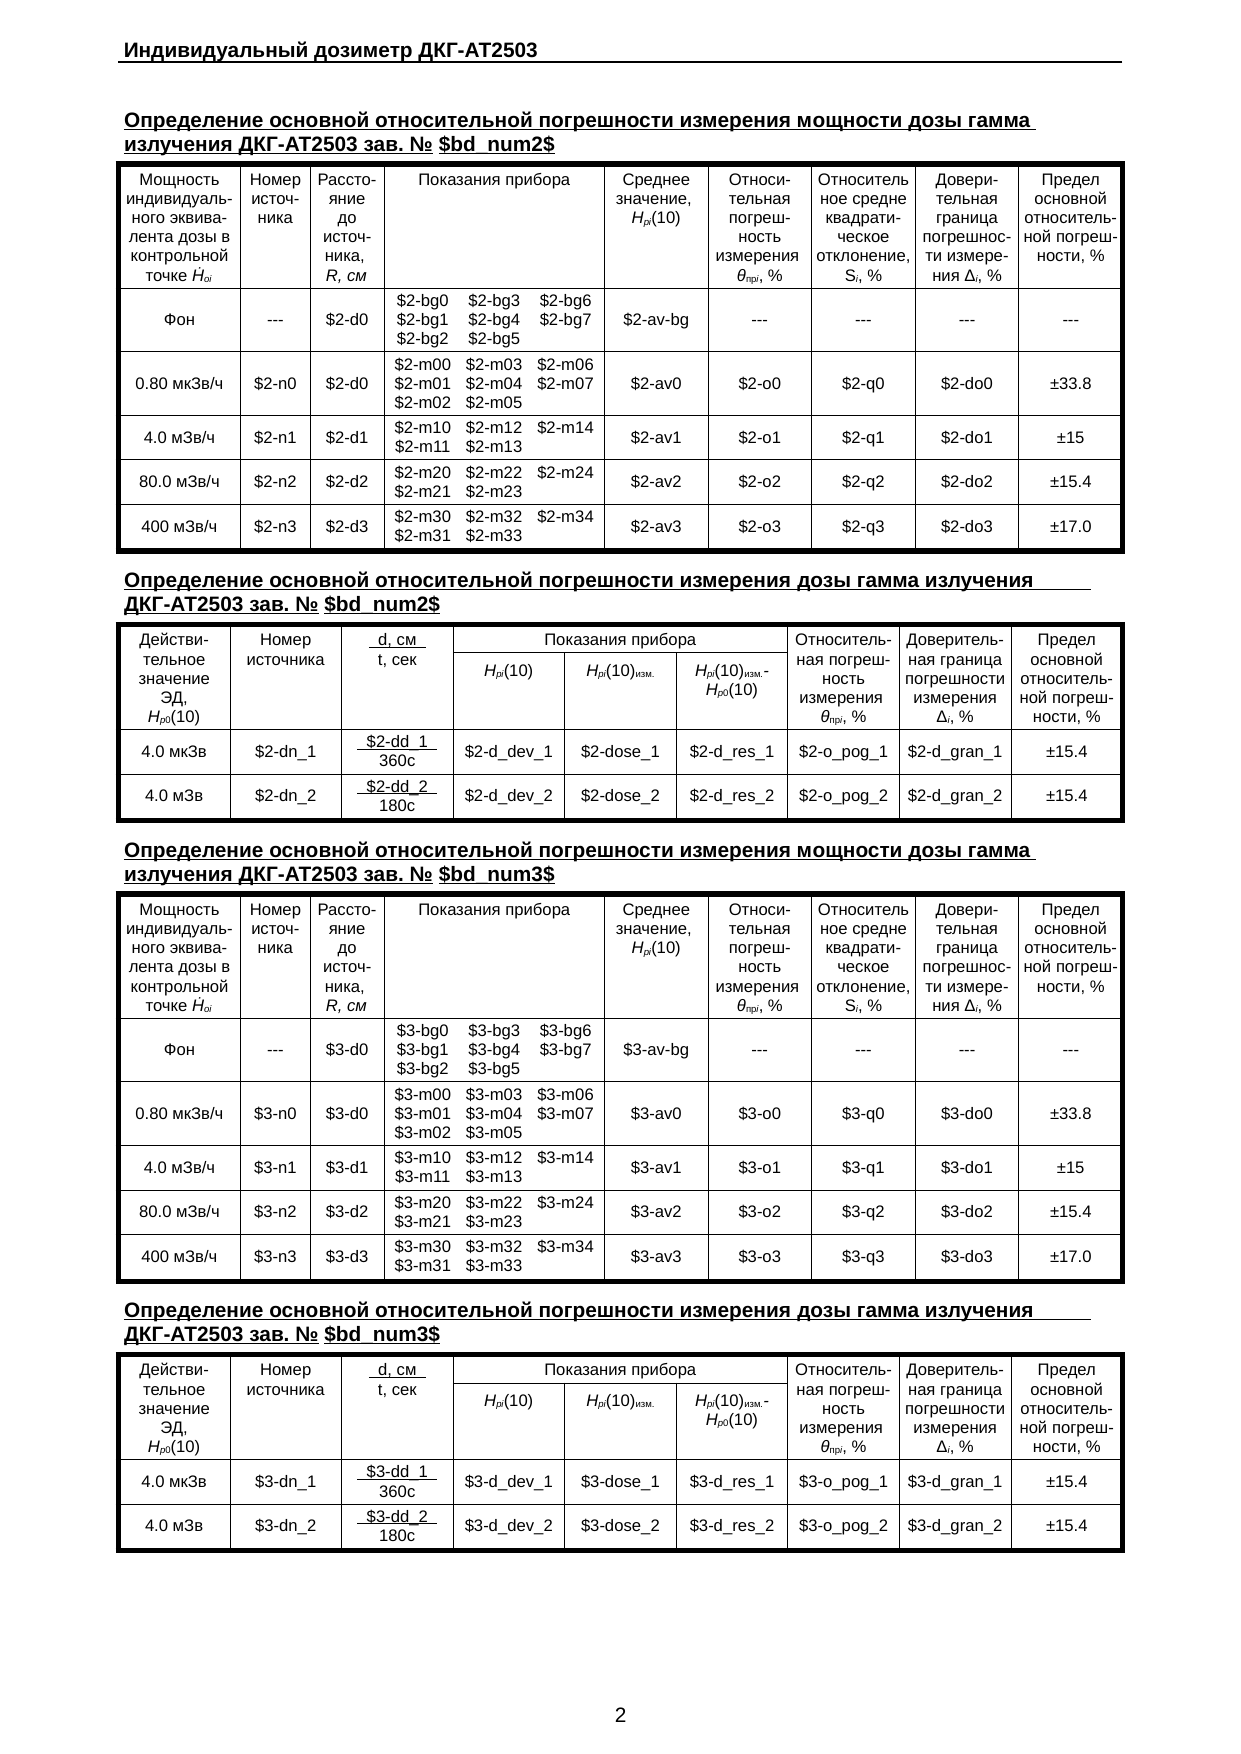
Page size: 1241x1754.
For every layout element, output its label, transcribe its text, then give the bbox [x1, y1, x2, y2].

table_cell 0.80 мкЗв/ч [121, 352, 240, 415]
table_cell $3-av-bg [605, 1019, 708, 1081]
table_cell $2-dn_1 [231, 730, 341, 773]
table_cell ±17.0 [1019, 1235, 1120, 1278]
table_cell Предел основной относитель-ной погреш-ности, % [1019, 167, 1120, 288]
table_cell Действи-тельное значение ЭД, Hp0(10) [121, 627, 230, 729]
table_cell 4.0 мЗв/ч [121, 416, 240, 459]
table_cell Относитель-ная погреш-ность измерения θпрi, % [788, 1357, 899, 1459]
table_cell --- [1019, 1019, 1120, 1081]
table_cell --- [916, 1019, 1018, 1081]
table_header Определение основной относительной погрешности измерения мощности дозы гамма излучения ДКГ-АТ2503 зав. № $bd_num2$ [118, 93, 1122, 161]
table_cell Показания прибора [454, 627, 787, 652]
table_cell Hpi(10)изм.-Hp0(10) [677, 1384, 787, 1459]
table_cell $3-dn_2 [231, 1505, 341, 1548]
table_cell 4.0 мЗв/ч [121, 1146, 240, 1189]
table_cell $3-do0 [916, 1082, 1018, 1145]
table_cell ±15.4 [1012, 1505, 1120, 1548]
table_cell $3-d0 [311, 1019, 384, 1081]
table_cell $2-d_gran_1 [900, 730, 1011, 773]
table_cell $2-do1 [916, 416, 1018, 459]
table_cell $2-d_res_2 [677, 775, 787, 818]
table_cell --- [812, 1019, 915, 1081]
table_cell Доверитель-ная граница погрешности измерения Δi, % [900, 627, 1011, 729]
table_cell $3-o2 [709, 1191, 811, 1234]
table_cell Номер источ-ника [241, 167, 310, 288]
table_cell ±15.4 [1019, 460, 1120, 504]
table_cell Доверитель-ная граница погрешности измерения Δi, % [900, 1357, 1011, 1459]
table_cell 400 мЗв/ч [121, 1235, 240, 1278]
table_cell $2-dose_1 [565, 730, 676, 773]
table_cell $3-av3 [605, 1235, 708, 1278]
table_cell $3-av2 [605, 1191, 708, 1234]
table_cell $2-q2 [812, 460, 915, 504]
table_cell --- [916, 289, 1018, 351]
table_cell $3-m00 $3-m01 $3-m02 $3-m03 $3-m04 $3-m05 $3-m06 $3-m07 [385, 1082, 604, 1145]
table_cell Показания прибора [385, 167, 604, 288]
table_cell $3-dn_1 [231, 1460, 341, 1503]
table_cell Относи-тельная погреш-ность измерения θпрi, % [709, 167, 811, 288]
table_cell Hpi(10)изм. [565, 1384, 676, 1459]
table_cell 4.0 мкЗв [121, 730, 230, 773]
table_cell $3-do3 [916, 1235, 1018, 1278]
table_cell $3-m20 $3-m21 $3-m22 $3-m23 $3-m24 [385, 1191, 604, 1234]
table_cell d, см t, сек [342, 1357, 453, 1459]
table_cell $2-q1 [812, 416, 915, 459]
table_cell $2-dn_2 [231, 775, 341, 818]
table_cell --- [241, 289, 310, 351]
table_cell $2-d_gran_2 [900, 775, 1011, 818]
table_cell d, см t, сек [342, 627, 453, 729]
table_cell $2-n3 [241, 505, 310, 548]
table_cell $3-n1 [241, 1146, 310, 1189]
table_cell $2-dd_2 180c [342, 775, 453, 818]
table_cell $3-m30 $3-m31 $3-m32 $3-m33 $3-m34 [385, 1235, 604, 1278]
table_cell Мощность индивидуаль-ного эквива-лента дозы в контрольной точке Ḣoi [121, 167, 240, 288]
table_cell Показания прибора [385, 897, 604, 1018]
table_cell $3-do1 [916, 1146, 1018, 1189]
table_cell ±33.8 [1019, 1082, 1120, 1145]
table_cell $3-d_dev_2 [454, 1505, 564, 1548]
table_cell $2-av0 [605, 352, 708, 415]
table_cell Hpi(10)изм.-Hp0(10) [677, 653, 787, 729]
table_cell Относитель-ная погреш-ность измерения θпрi, % [788, 627, 899, 729]
table_cell Номер источника [231, 627, 341, 729]
table_cell ±17.0 [1019, 505, 1120, 548]
table_cell $3-d_gran_1 [900, 1460, 1011, 1503]
table_cell $2-q0 [812, 352, 915, 415]
table_cell Относи-тельная погреш-ность измерения θпрi, % [709, 897, 811, 1018]
table_cell Предел основной относитель-ной погреш-ности, % [1019, 897, 1120, 1018]
table_cell $2-m30 $2-m31 $2-m32 $2-m33 $2-m34 [385, 505, 604, 548]
table_cell $3-d0 [311, 1082, 384, 1145]
table_cell $2-o1 [709, 416, 811, 459]
table_cell $2-d3 [311, 505, 384, 548]
table_cell $3-bg0 $3-bg1 $3-bg2 $3-bg3 $3-bg4 $3-bg5 $3-bg6 $3-bg7 [385, 1019, 604, 1081]
table_cell $3-d_res_2 [677, 1505, 787, 1548]
table_cell $3-av0 [605, 1082, 708, 1145]
table_cell 4.0 мЗв [121, 1505, 230, 1548]
table_cell Показания прибора [454, 1357, 787, 1382]
table_cell Номер источника [231, 1357, 341, 1459]
table_cell ±15.4 [1012, 1460, 1120, 1503]
table_cell $3-q2 [812, 1191, 915, 1234]
table_cell $3-o1 [709, 1146, 811, 1189]
table_cell 80.0 мЗв/ч [121, 460, 240, 504]
table_cell Среднее значение, Hpi(10) [605, 897, 708, 1018]
table_cell 0.80 мкЗв/ч [121, 1082, 240, 1145]
table_cell $2-do3 [916, 505, 1018, 548]
table_cell $3-q0 [812, 1082, 915, 1145]
table_cell Hpi(10) [454, 1384, 564, 1459]
table_cell --- [709, 289, 811, 351]
table_cell $3-d3 [311, 1235, 384, 1278]
table_cell Среднее значение, Hpi(10) [605, 167, 708, 288]
table_cell ±15.4 [1012, 730, 1120, 773]
table_cell $3-n3 [241, 1235, 310, 1278]
table_cell Относительное средне квадрати-ческое отклонение, Si, % [812, 897, 915, 1018]
table_cell ±15.4 [1012, 775, 1120, 818]
table_cell $2-d0 [311, 352, 384, 415]
table_cell $3-dd_1 360c [342, 1460, 453, 1503]
table_cell $3-d_res_1 [677, 1460, 787, 1503]
table_cell 400 мЗв/ч [121, 505, 240, 548]
table_cell $2-d2 [311, 460, 384, 504]
table_cell $2-av1 [605, 416, 708, 459]
table_cell --- [1019, 289, 1120, 351]
table_cell $3-dose_1 [565, 1460, 676, 1503]
table_cell 4.0 мЗв [121, 775, 230, 818]
table_cell Рассто-яние до источ-ника, R, см [311, 167, 384, 288]
table_cell $3-q3 [812, 1235, 915, 1278]
table_cell $2-d1 [311, 416, 384, 459]
table_cell Относительное средне квадрати-ческое отклонение, Si, % [812, 167, 915, 288]
table_cell $3-do2 [916, 1191, 1018, 1234]
table_cell $3-dd_2 180c [342, 1505, 453, 1548]
table_cell Действи-тельное значение ЭД, Hp0(10) [121, 1357, 230, 1459]
table_cell Номер источ-ника [241, 897, 310, 1018]
table_header Определение основной относительной погрешности измерения дозы гамма излучения ДКГ-АТ2503 зав. № $bd_num2$ [118, 554, 1122, 622]
table_cell $3-dose_2 [565, 1505, 676, 1548]
table_cell $2-o0 [709, 352, 811, 415]
table_header Определение основной относительной погрешности измерения мощности дозы гамма излучения ДКГ-АТ2503 зав. № $bd_num3$ [118, 823, 1122, 891]
table_cell Предел основной относитель-ной погреш-ности, % [1012, 1357, 1120, 1459]
table_cell Довери-тельная граница погрешнос-ти измере-ния Δi, % [916, 167, 1018, 288]
table_cell $2-o3 [709, 505, 811, 548]
table_cell 4.0 мкЗв [121, 1460, 230, 1503]
table_cell Hpi(10) [454, 653, 564, 729]
table_cell $2-m10 $2-m11 $2-m12 $2-m13 $2-m14 [385, 416, 604, 459]
table_cell $2-dose_2 [565, 775, 676, 818]
table_cell ±15 [1019, 1146, 1120, 1189]
table_cell $2-av3 [605, 505, 708, 548]
table_cell $2-n0 [241, 352, 310, 415]
table_cell Предел основной относитель-ной погреш-ности, % [1012, 627, 1120, 729]
table_cell $2-n1 [241, 416, 310, 459]
table_cell $3-o3 [709, 1235, 811, 1278]
table_cell $2-do0 [916, 352, 1018, 415]
table_cell $2-d_res_1 [677, 730, 787, 773]
table_cell $3-m10 $3-m11 $3-m12 $3-m13 $3-m14 [385, 1146, 604, 1189]
table_cell $2-n2 [241, 460, 310, 504]
table_cell ±15.4 [1019, 1191, 1120, 1234]
table_cell $3-o_pog_2 [788, 1505, 899, 1548]
table_cell $2-av2 [605, 460, 708, 504]
table_cell ±33.8 [1019, 352, 1120, 415]
table_cell Рассто-яние до источ-ника, R, см [311, 897, 384, 1018]
table_cell --- [709, 1019, 811, 1081]
table_cell $3-n0 [241, 1082, 310, 1145]
table_cell Фон [121, 1019, 240, 1081]
table_cell $3-av1 [605, 1146, 708, 1189]
table_cell $2-o2 [709, 460, 811, 504]
table_cell $3-n2 [241, 1191, 310, 1234]
table_cell $2-d0 [311, 289, 384, 351]
table_cell --- [812, 289, 915, 351]
table_cell $2-do2 [916, 460, 1018, 504]
table_cell Довери-тельная граница погрешнос-ти измере-ния Δi, % [916, 897, 1018, 1018]
table_cell 80.0 мЗв/ч [121, 1191, 240, 1234]
table_cell $2-av-bg [605, 289, 708, 351]
table_cell $3-d1 [311, 1146, 384, 1189]
table_cell $2-m20 $2-m21 $2-m22 $2-m23 $2-m24 [385, 460, 604, 504]
table_cell $3-o_pog_1 [788, 1460, 899, 1503]
table_cell Фон [121, 289, 240, 351]
table_header Определение основной относительной погрешности измерения дозы гамма излучения ДКГ-АТ2503 зав. № $bd_num3$ [118, 1284, 1122, 1352]
table_cell $2-o_pog_2 [788, 775, 899, 818]
table_cell $3-d_gran_2 [900, 1505, 1011, 1548]
table_cell $2-bg0 $2-bg1 $2-bg2 $2-bg3 $2-bg4 $2-bg5 $2-bg6 $2-bg7 [385, 289, 604, 351]
table_cell $3-q1 [812, 1146, 915, 1189]
table_cell $3-d_dev_1 [454, 1460, 564, 1503]
table_cell $2-dd_1 360c [342, 730, 453, 773]
table_cell Hpi(10)изм. [565, 653, 676, 729]
table_cell $3-o0 [709, 1082, 811, 1145]
table_cell Мощность индивидуаль-ного эквива-лента дозы в контрольной точке Ḣoi [121, 897, 240, 1018]
table_cell $2-q3 [812, 505, 915, 548]
table_cell $2-m00 $2-m01 $2-m02 $2-m03 $2-m04 $2-m05 $2-m06 $2-m07 [385, 352, 604, 415]
table_cell $2-d_dev_1 [454, 730, 564, 773]
table_cell ±15 [1019, 416, 1120, 459]
table_cell --- [241, 1019, 310, 1081]
table_cell $3-d2 [311, 1191, 384, 1234]
table_cell $2-d_dev_2 [454, 775, 564, 818]
table_cell $2-o_pog_1 [788, 730, 899, 773]
